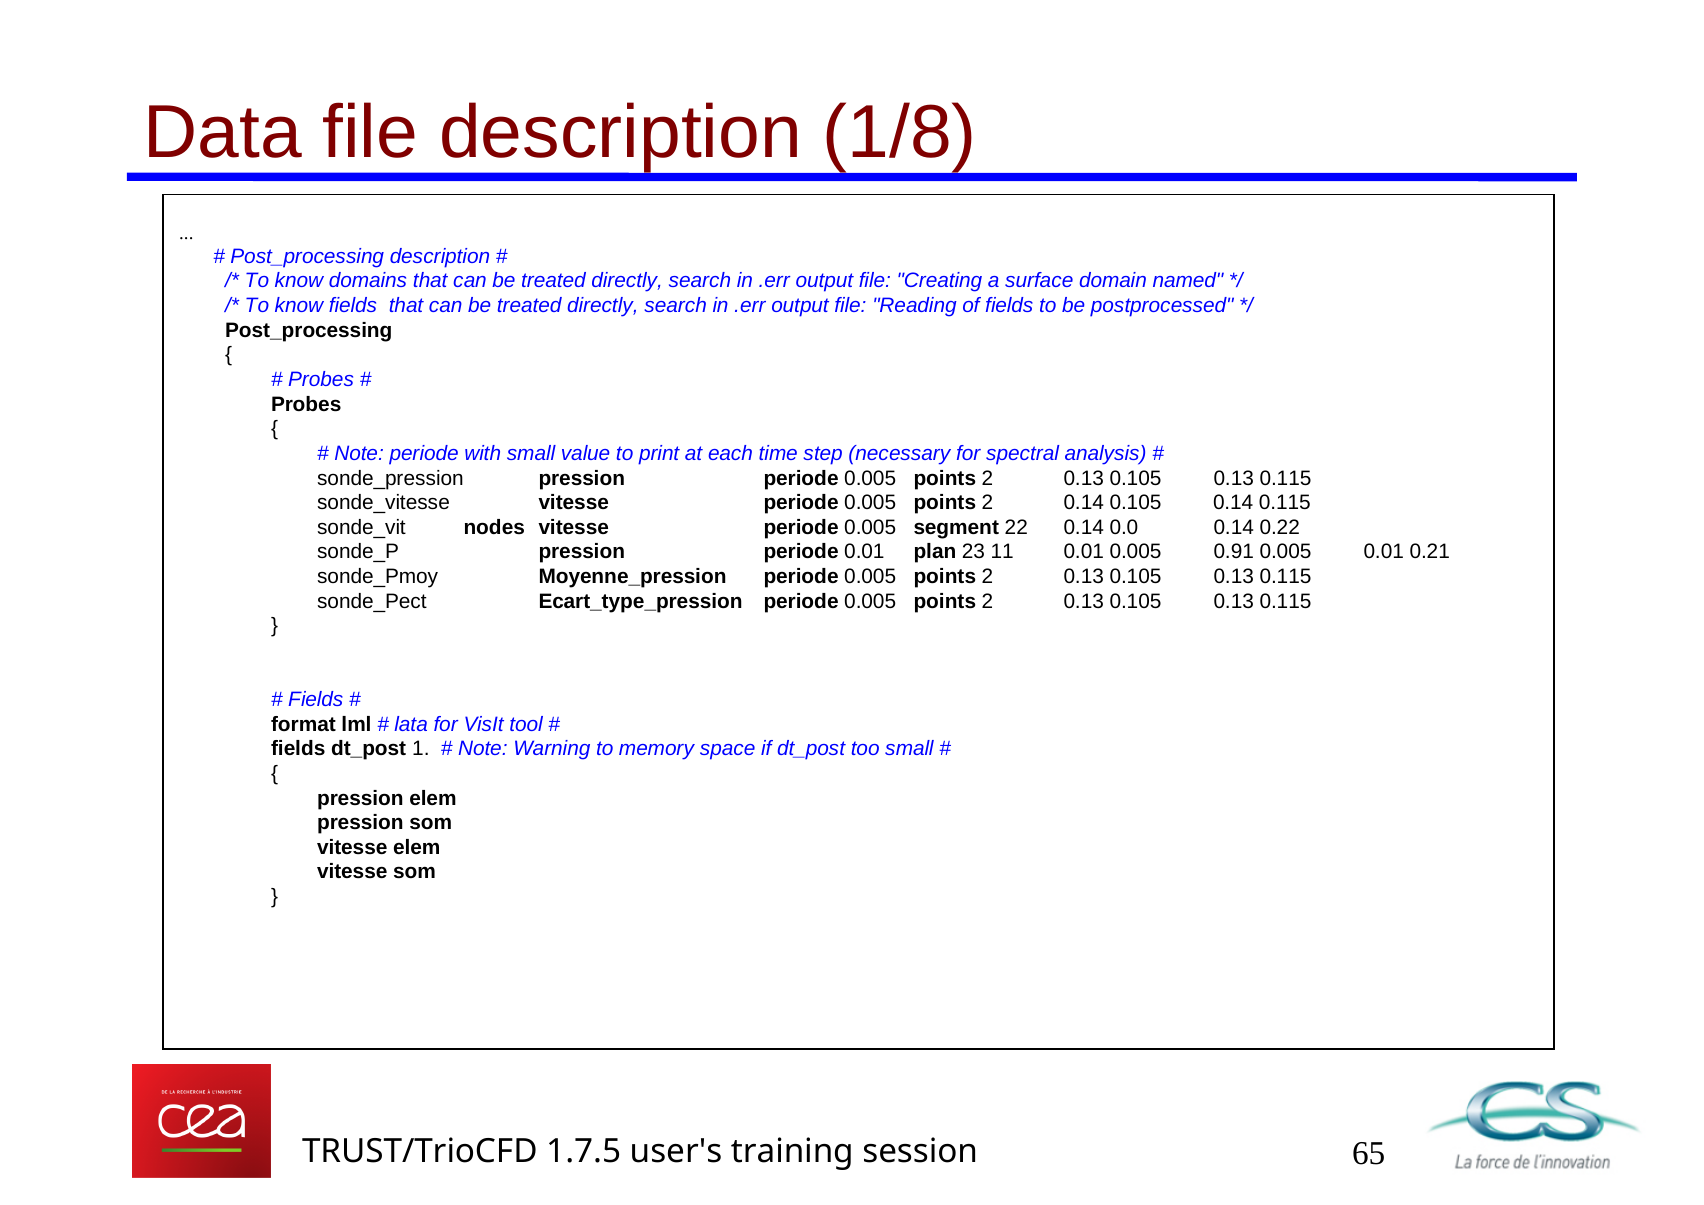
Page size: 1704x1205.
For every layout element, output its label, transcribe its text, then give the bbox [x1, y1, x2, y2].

title Data file description (1/8) [127, 39, 1577, 215]
picture [1423, 1072, 1648, 1179]
picture [132, 1064, 271, 1178]
text_box ... # Post_processing description # /* To know domains that can be treated directly, search in .err output file: "Creating a surface domain named" */ /* To know fields that can be treated directly, search in .err output file: "Reading of fields to be postprocessed" */ Post_processing { # Probes # Probes { # Note: periode with small value to print at each time step (necessary for spectral analysis) # sonde_pression pression periode 0.005 points 2 0.13 0.105 0.13 0.115 sonde_vitesse vitesse periode 0.005 points 2 0.14 0.105 0.14 0.115 sonde_vit nodes vitesse periode 0.005 segment 22 0.14 0.0 0.14 0.22 sonde_P pression periode 0.01 plan 23 11 0.01 0.005 0.91 0.005 0.01 0.21 sonde_Pmoy Moyenne_pression periode 0.005 points 2 0.13 0.105 0.13 0.115 sonde_Pect Ecart_type_pression periode 0.005 points 2 0.13 0.105 0.13 0.115 } # Fields # format lml # lata for VisIt tool # fields dt_post 1. # Note: Warning to memory space if dt_post too small # { pression elem pression som vitesse elem vitesse som } [163, 194, 1554, 1049]
